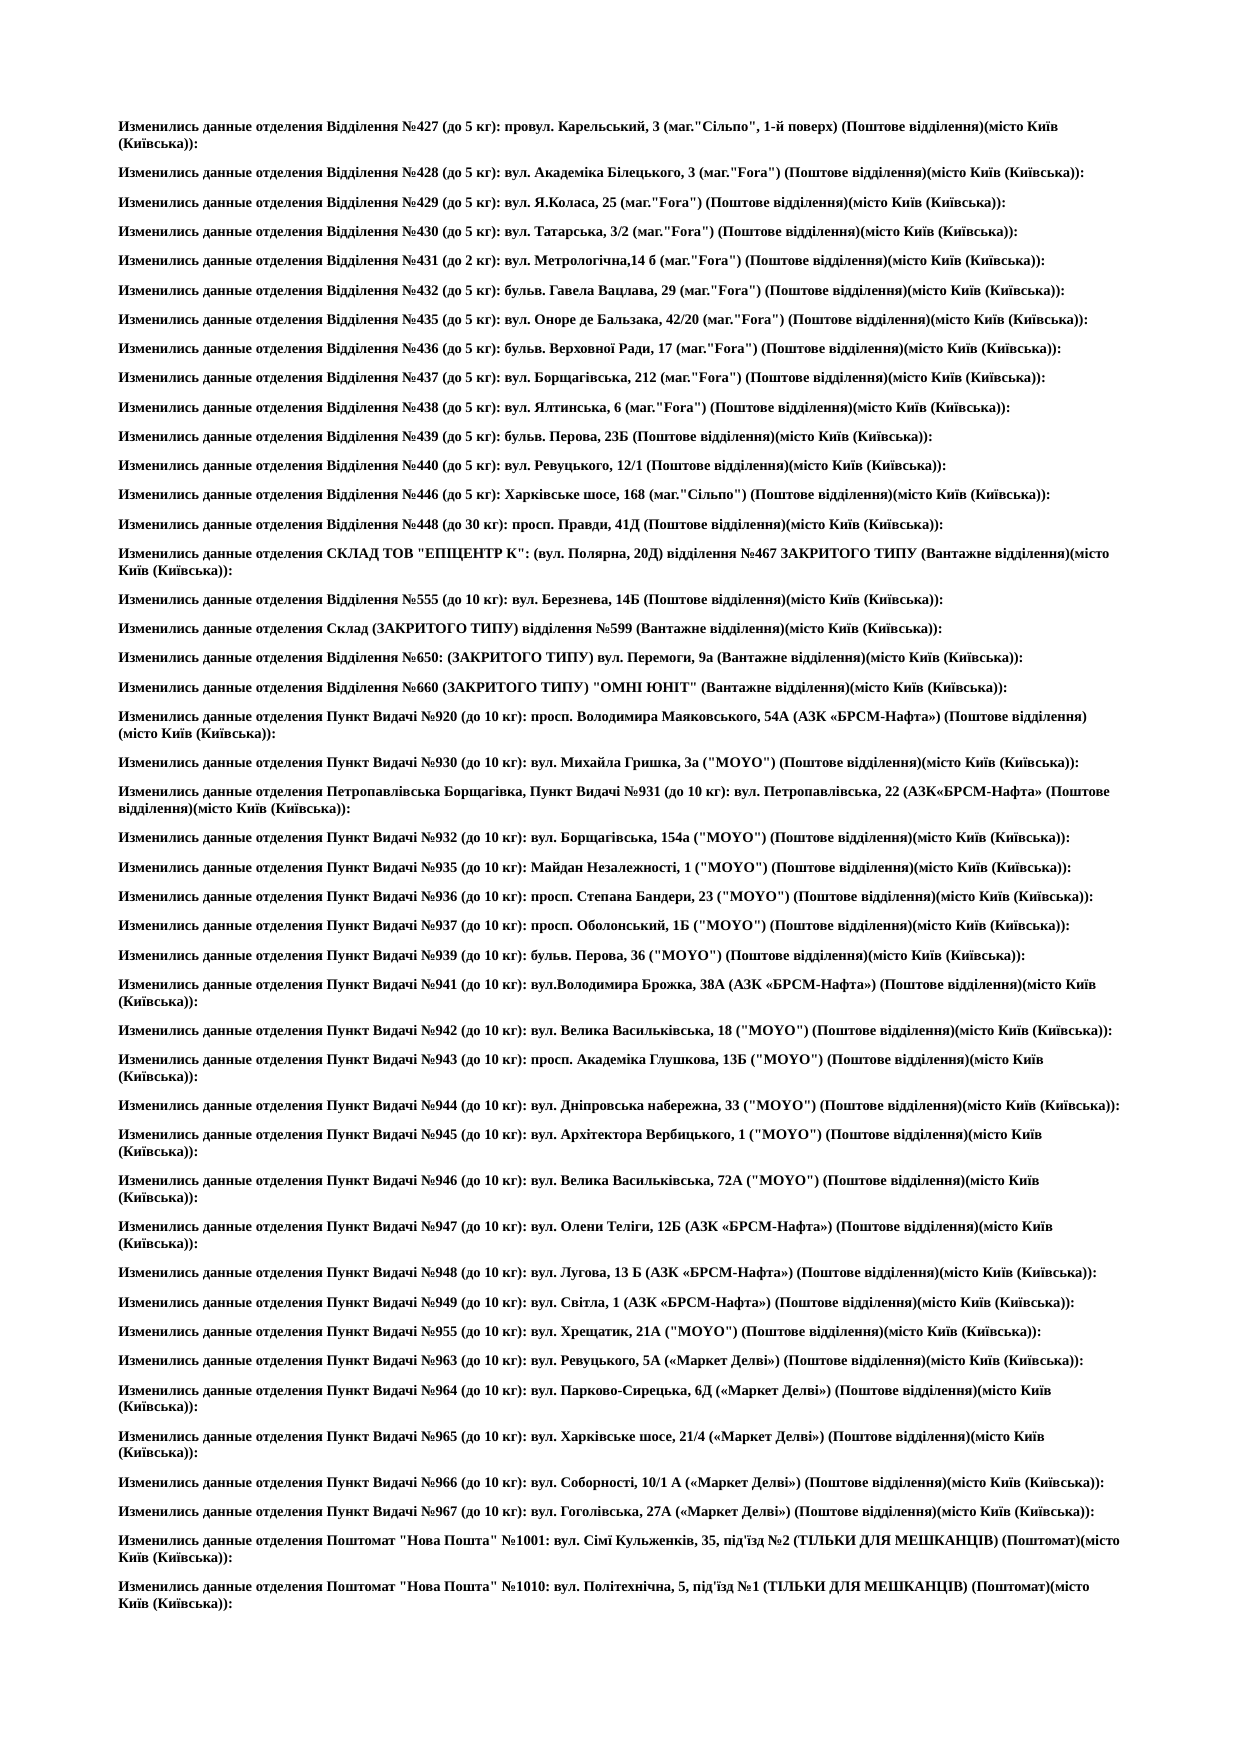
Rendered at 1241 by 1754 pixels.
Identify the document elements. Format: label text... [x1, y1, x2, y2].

subtitle Изменились данные отделения Склад (ЗАКРИТОГО ТИПУ) відділення №599 (Вантажне відділення)(місто Київ (Київська)): [118, 620, 1122, 637]
subtitle Изменились данные отделения Пункт Видачі №942 (до 10 кг): вул. Велика Васильківська, 18 ("MOYO") (Поштове відділення)(місто Київ (Київська)): [118, 1022, 1122, 1038]
subtitle Изменились данные отделения Відділення №437 (до 5 кг): вул. Борщагівська, 212 (маг."Fora") (Поштове відділення)(місто Київ (Київська)): [118, 369, 1122, 386]
subtitle Изменились данные отделения Відділення №430 (до 5 кг): вул. Татарська, 3/2 (маг."Fora") (Поштове відділення)(місто Київ (Київська)): [118, 223, 1122, 239]
subtitle Изменились данные отделения Пункт Видачі №966 (до 10 кг): вул. Соборності, 10/1 А («Маркет Делві») (Поштове відділення)(місто Київ (Київська)): [118, 1473, 1122, 1490]
subtitle Изменились данные отделения Відділення №660 (ЗАКРИТОГО ТИПУ) "ОМНІ ЮНІТ" (Вантажне відділення)(місто Київ (Київська)): [118, 678, 1122, 695]
subtitle Изменились данные отделения Поштомат "Нова Пошта" №1010: вул. Політехнічна, 5, під'їзд №1 (ТІЛЬКИ ДЛЯ МЕШКАНЦІВ) (Поштомат)(місто Київ (Київська)): [118, 1578, 1122, 1612]
subtitle Изменились данные отделения Пункт Видачі №948 (до 10 кг): вул. Лугова, 13 Б (АЗК «БРСМ-Нафта») (Поштове відділення)(місто Київ (Київська)): [118, 1264, 1122, 1281]
subtitle Изменились данные отделения Відділення №438 (до 5 кг): вул. Ялтинська, 6 (маг."Fora") (Поштове відділення)(місто Київ (Київська)): [118, 398, 1122, 415]
subtitle Изменились данные отделения Відділення №439 (до 5 кг): бульв. Перова, 23Б (Поштове відділення)(місто Київ (Київська)): [118, 428, 1122, 444]
subtitle Изменились данные отделения Відділення №432 (до 5 кг): бульв. Гавела Вацлава, 29 (маг."Fora") (Поштове відділення)(місто Київ (Київська)): [118, 281, 1122, 298]
subtitle Изменились данные отделения Пункт Видачі №939 (до 10 кг): бульв. Перова, 36 ("MOYO") (Поштове відділення)(місто Київ (Київська)): [118, 946, 1122, 963]
subtitle Изменились данные отделения Пункт Видачі №944 (до 10 кг): вул. Дніпровська набережна, 33 ("MOYO") (Поштове відділення)(місто Київ (Київська)): [118, 1097, 1122, 1114]
subtitle Изменились данные отделения Відділення №431 (до 2 кг): вул. Метрологічна,14 б (маг."Fora") (Поштове відділення)(місто Київ (Київська)): [118, 252, 1122, 269]
subtitle Изменились данные отделения Пункт Видачі №964 (до 10 кг): вул. Парково-Сирецька, 6Д («Маркет Делві») (Поштове відділення)(місто Київ (Київська)): [118, 1381, 1122, 1415]
subtitle Изменились данные отделения Пункт Видачі №949 (до 10 кг): вул. Світла, 1 (АЗК «БРСМ-Нафта») (Поштове відділення)(місто Київ (Київська)): [118, 1293, 1122, 1310]
subtitle Изменились данные отделения Відділення №448 (до 30 кг): просп. Правди, 41Д (Поштове відділення)(місто Київ (Київська)): [118, 515, 1122, 532]
subtitle Изменились данные отделения Відділення №435 (до 5 кг): вул. Оноре де Бальзака, 42/20 (маг."Fora") (Поштове відділення)(місто Київ (Київська)): [118, 311, 1122, 327]
subtitle Изменились данные отделения Поштомат "Нова Пошта" №1001: вул. Сімї Кульженків, 35, під'їзд №2 (ТІЛЬКИ ДЛЯ МЕШКАНЦІВ) (Поштомат)(місто Київ (Київська)): [118, 1532, 1122, 1566]
subtitle Изменились данные отделения Відділення №446 (до 5 кг): Харківське шосе, 168 (маг."Сільпо") (Поштове відділення)(місто Київ (Київська)): [118, 486, 1122, 503]
subtitle Изменились данные отделения Пункт Видачі №946 (до 10 кг): вул. Велика Васильківська, 72А ("MOYO") (Поштове відділення)(місто Київ (Київська)): [118, 1172, 1122, 1206]
subtitle Изменились данные отделения Пункт Видачі №936 (до 10 кг): просп. Степана Бандери, 23 ("MOYO") (Поштове відділення)(місто Київ (Київська)): [118, 888, 1122, 904]
subtitle Изменились данные отделения Пункт Видачі №943 (до 10 кг): просп. Академіка Глушкова, 13Б ("MOYO") (Поштове відділення)(місто Київ (Київська)): [118, 1051, 1122, 1084]
subtitle Изменились данные отделения Пункт Видачі №965 (до 10 кг): вул. Харківське шосе, 21/4 («Маркет Делві») (Поштове відділення)(місто Київ (Київська)): [118, 1427, 1122, 1461]
subtitle Изменились данные отделения Пункт Видачі №947 (до 10 кг): вул. Олени Теліги, 12Б (АЗК «БРСМ-Нафта») (Поштове відділення)(місто Київ (Київська)): [118, 1218, 1122, 1252]
subtitle Изменились данные отделения Відділення №427 (до 5 кг): провул. Карельський, 3 (маг."Сільпо", 1-й поверх) (Поштове відділення)(місто Київ (Київська)): [118, 118, 1122, 152]
subtitle Изменились данные отделения Петропавлівська Борщагівка, Пункт Видачі №931 (до 10 кг): вул. Петропавлівська, 22 (АЗК«БРСМ-Нафта» (Поштове відділення)(місто Київ (Київська)): [118, 783, 1122, 817]
subtitle Изменились данные отделения Пункт Видачі №963 (до 10 кг): вул. Ревуцького, 5А («Маркет Делві») (Поштове відділення)(місто Київ (Київська)): [118, 1352, 1122, 1369]
subtitle Изменились данные отделения Пункт Видачі №920 (до 10 кг): просп. Володимира Маяковського, 54А (АЗК «БРСМ-Нафта») (Поштове відділення)(місто Київ (Київська)): [118, 708, 1122, 741]
subtitle Изменились данные отделения Пункт Видачі №937 (до 10 кг): просп. Оболонський, 1Б ("MOYO") (Поштове відділення)(місто Київ (Київська)): [118, 917, 1122, 934]
subtitle Изменились данные отделения СКЛАД ТОВ "ЕПІЦЕНТР К": (вул. Полярна, 20Д) відділення №467 ЗАКРИТОГО ТИПУ (Вантажне відділення)(місто Київ (Київська)): [118, 545, 1122, 578]
subtitle Изменились данные отделения Відділення №429 (до 5 кг): вул. Я.Коласа, 25 (маг."Fora") (Поштове відділення)(місто Київ (Київська)): [118, 193, 1122, 210]
subtitle Изменились данные отделения Пункт Видачі №930 (до 10 кг): вул. Михайла Гришка, 3а ("MOYO") (Поштове відділення)(місто Київ (Київська)): [118, 754, 1122, 771]
subtitle Изменились данные отделения Відділення №555 (до 10 кг): вул. Березнева, 14Б (Поштове відділення)(місто Київ (Київська)): [118, 591, 1122, 607]
subtitle Изменились данные отделения Пункт Видачі №967 (до 10 кг): вул. Гоголівська, 27А («Маркет Делві») (Поштове відділення)(місто Київ (Київська)): [118, 1503, 1122, 1519]
subtitle Изменились данные отделения Відділення №428 (до 5 кг): вул. Академіка Білецького, 3 (маг."Fora") (Поштове відділення)(місто Київ (Київська)): [118, 164, 1122, 181]
subtitle Изменились данные отделения Пункт Видачі №932 (до 10 кг): вул. Борщагівська, 154а ("MOYO") (Поштове відділення)(місто Київ (Київська)): [118, 829, 1122, 846]
subtitle Изменились данные отделения Відділення №440 (до 5 кг): вул. Ревуцького, 12/1 (Поштове відділення)(місто Київ (Київська)): [118, 457, 1122, 474]
subtitle Изменились данные отделения Пункт Видачі №935 (до 10 кг): Майдан Незалежності, 1 ("MOYO") (Поштове відділення)(місто Київ (Київська)): [118, 858, 1122, 875]
subtitle Изменились данные отделения Пункт Видачі №955 (до 10 кг): вул. Хрещатик, 21А ("MOYO") (Поштове відділення)(місто Київ (Київська)): [118, 1323, 1122, 1339]
subtitle Изменились данные отделения Пункт Видачі №945 (до 10 кг): вул. Архітектора Вербицького, 1 ("MOYO") (Поштове відділення)(місто Київ (Київська)): [118, 1126, 1122, 1160]
subtitle Изменились данные отделения Відділення №436 (до 5 кг): бульв. Верховної Ради, 17 (маг."Fora") (Поштове відділення)(місто Київ (Київська)): [118, 340, 1122, 357]
subtitle Изменились данные отделения Відділення №650: (ЗАКРИТОГО ТИПУ) вул. Перемоги, 9а (Вантажне відділення)(місто Київ (Київська)): [118, 649, 1122, 666]
subtitle Изменились данные отделения Пункт Видачі №941 (до 10 кг): вул.Володимира Брожка, 38А (АЗК «БРСМ-Нафта») (Поштове відділення)(місто Київ (Київська)): [118, 976, 1122, 1009]
